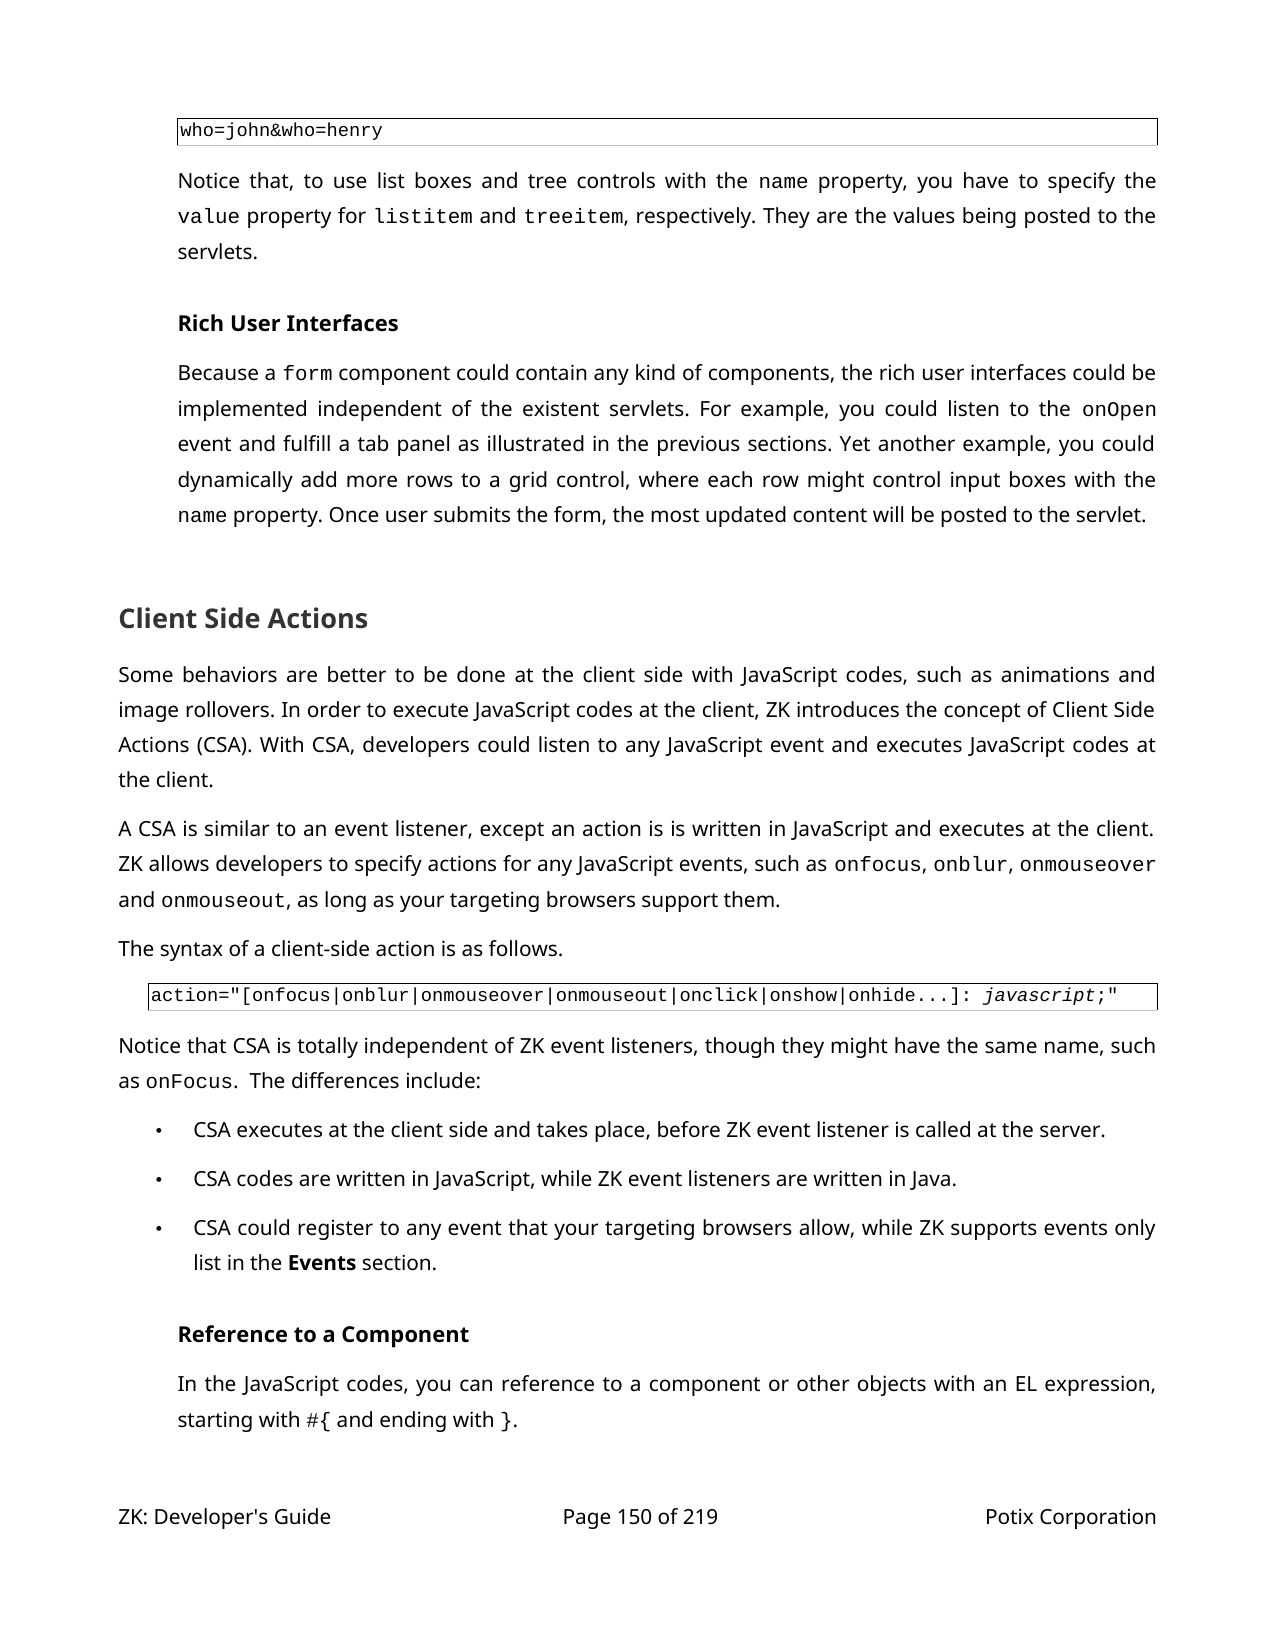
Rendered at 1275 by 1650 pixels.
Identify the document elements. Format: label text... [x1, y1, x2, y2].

list CSA could register to any event that your targeting browsers allow, while ZK supports events only list in the Events section. [156, 1213, 1157, 1276]
text action="[onfocus|onblur|onmouseover|onmouseout|onclick|onshow|onhide...]: javascript;" [149, 984, 1157, 1010]
subtitle Reference to a Component [177, 1319, 1157, 1349]
text A CSA is similar to an event listener, except an action is is written in JavaScript and executes at the client. ZK allows developers to specify actions for any JavaScript events, such as onfocus, onblur, onmouseover and onmouseout, as long as your targeting browsers support them. [118, 814, 1157, 913]
subtitle Client Side Actions [118, 599, 1157, 636]
text Because a form component could contain any kind of components, the rich user interfaces could be implemented independent of the existent servlets. For example, you could listen to the onOpen event and fulfill a tab panel as illustrated in the previous sections. Yet another example, you could dynamically add more rows to a grid control, where each row might control input boxes with the name property. Once user submits the form, the most updated content will be posted to the servlet. [177, 358, 1157, 528]
subtitle Rich User Interfaces [177, 308, 1157, 338]
text Notice that CSA is totally independent of ZK event listeners, though they might have the same name, such as onFocus. The differences include: [118, 1031, 1157, 1094]
text who=john&who=henry [178, 119, 1157, 145]
text Notice that, to use list boxes and tree controls with the name property, you have to specify the value property for listitem and treeitem, respectively. They are the values being posted to the servlets. [177, 166, 1157, 265]
list CSA executes at the client side and takes place, before ZK event listener is called at the server. [156, 1115, 1157, 1143]
text In the JavaScript codes, you can reference to a component or other objects with an EL expression, starting with #{ and ending with }. [177, 1369, 1157, 1433]
text The syntax of a client-side action is as follows. [118, 934, 1157, 962]
list CSA codes are written in JavaScript, while ZK event listeners are written in Java. [156, 1164, 1157, 1192]
text Some behaviors are better to be done at the client side with JavaScript codes, such as animations and image rollovers. In order to execute JavaScript codes at the client, ZK introduces the concept of Client Side Actions (CSA). With CSA, developers could listen to any JavaScript event and executes JavaScript codes at the client. [118, 660, 1157, 793]
